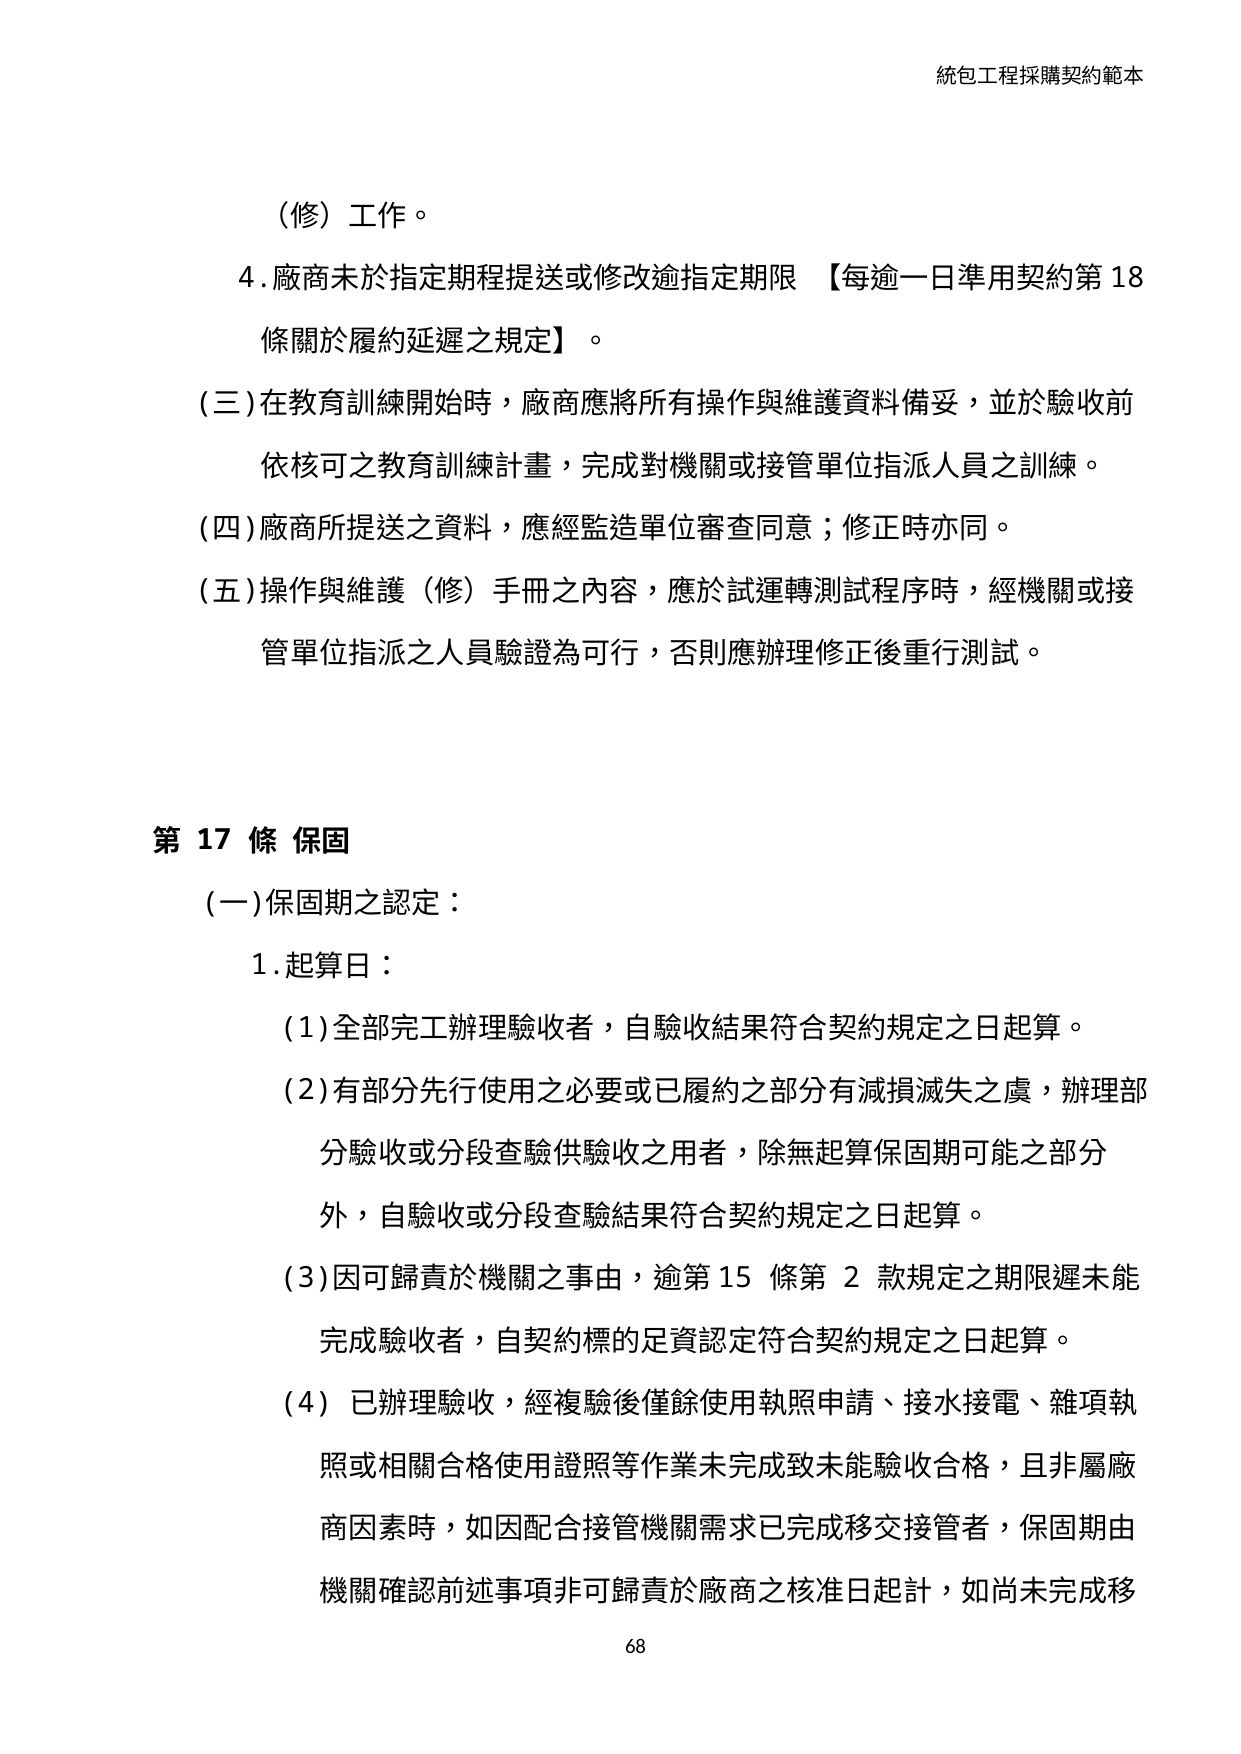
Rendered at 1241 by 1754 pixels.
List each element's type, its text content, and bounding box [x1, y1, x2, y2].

table_cell 1.起算日： [239, 922, 1167, 984]
table_cell [154, 1359, 197, 1609]
table_cell [239, 672, 281, 734]
table_cell [197, 234, 239, 359]
table_cell [239, 984, 281, 1047]
table_cell (1)全部完工辦理驗收者，自驗收結果符合契約規定之日起算。 [281, 984, 1167, 1047]
table_cell [239, 1234, 281, 1359]
table_cell (三)在教育訓練開始時，廠商應將所有操作與維護資料備妥，並於驗收前依核可之教育訓練計畫，完成對機關或接管單位指派人員之訓練。 [197, 359, 1167, 484]
table_cell [154, 359, 197, 484]
table_cell (4) 已辦理驗收，經複驗後僅餘使用執照申請、接水接電、雜項執照或相關合格使用證照等作業未完成致未能驗收合格，且非屬廠商因素時，如因配合接管機關需求已完成移交接管者，保固期由機關確認前述事項非可歸責於廠商之核准日起計，如尚未完成移 [281, 1359, 1167, 1609]
table_cell [154, 484, 197, 547]
table_cell [197, 922, 239, 984]
table_cell [197, 672, 239, 734]
table_cell [154, 859, 197, 922]
table_cell [197, 1359, 239, 1609]
table_cell [197, 172, 239, 234]
table_header 第 17 條 保固 [154, 797, 1167, 859]
table_cell [281, 672, 323, 734]
table_cell [154, 922, 197, 984]
table_cell [154, 672, 197, 734]
table_cell [239, 1359, 281, 1609]
table_cell [154, 234, 197, 359]
table_cell [197, 1047, 239, 1234]
table_cell [197, 1234, 239, 1359]
table_cell [324, 672, 366, 734]
table_cell 4.廠商未於指定期程提送或修改逾指定期限 【每逾一日準用契約第18條關於履約延遲之規定】。 [239, 234, 1167, 359]
table_cell [154, 172, 197, 234]
table_cell [197, 984, 239, 1047]
table_cell [239, 1047, 281, 1234]
table_cell [154, 1047, 197, 1234]
table_cell [154, 984, 197, 1047]
table_cell (2)有部分先行使用之必要或已履約之部分有減損滅失之虞，辦理部分驗收或分段查驗供驗收之用者，除無起算保固期可能之部分外，自驗收或分段查驗結果符合契約規定之日起算。 [281, 1047, 1167, 1234]
table_cell (一)保固期之認定： [197, 859, 1167, 922]
table_cell [154, 1234, 197, 1359]
table_cell (五)操作與維護（修）手冊之內容，應於試運轉測試程序時，經機關或接管單位指派之人員驗證為可行，否則應辦理修正後重行測試。 [197, 547, 1167, 672]
table_cell [366, 672, 1167, 734]
table_cell (3)因可歸責於機關之事由，逾第15 條第 2 款規定之期限遲未能完成驗收者，自契約標的足資認定符合契約規定之日起算。 [281, 1234, 1167, 1359]
table_cell （修）工作。 [239, 172, 1167, 234]
table_cell [154, 547, 197, 672]
table_cell (四)廠商所提送之資料，應經監造單位審查同意；修正時亦同。 [197, 484, 1167, 547]
